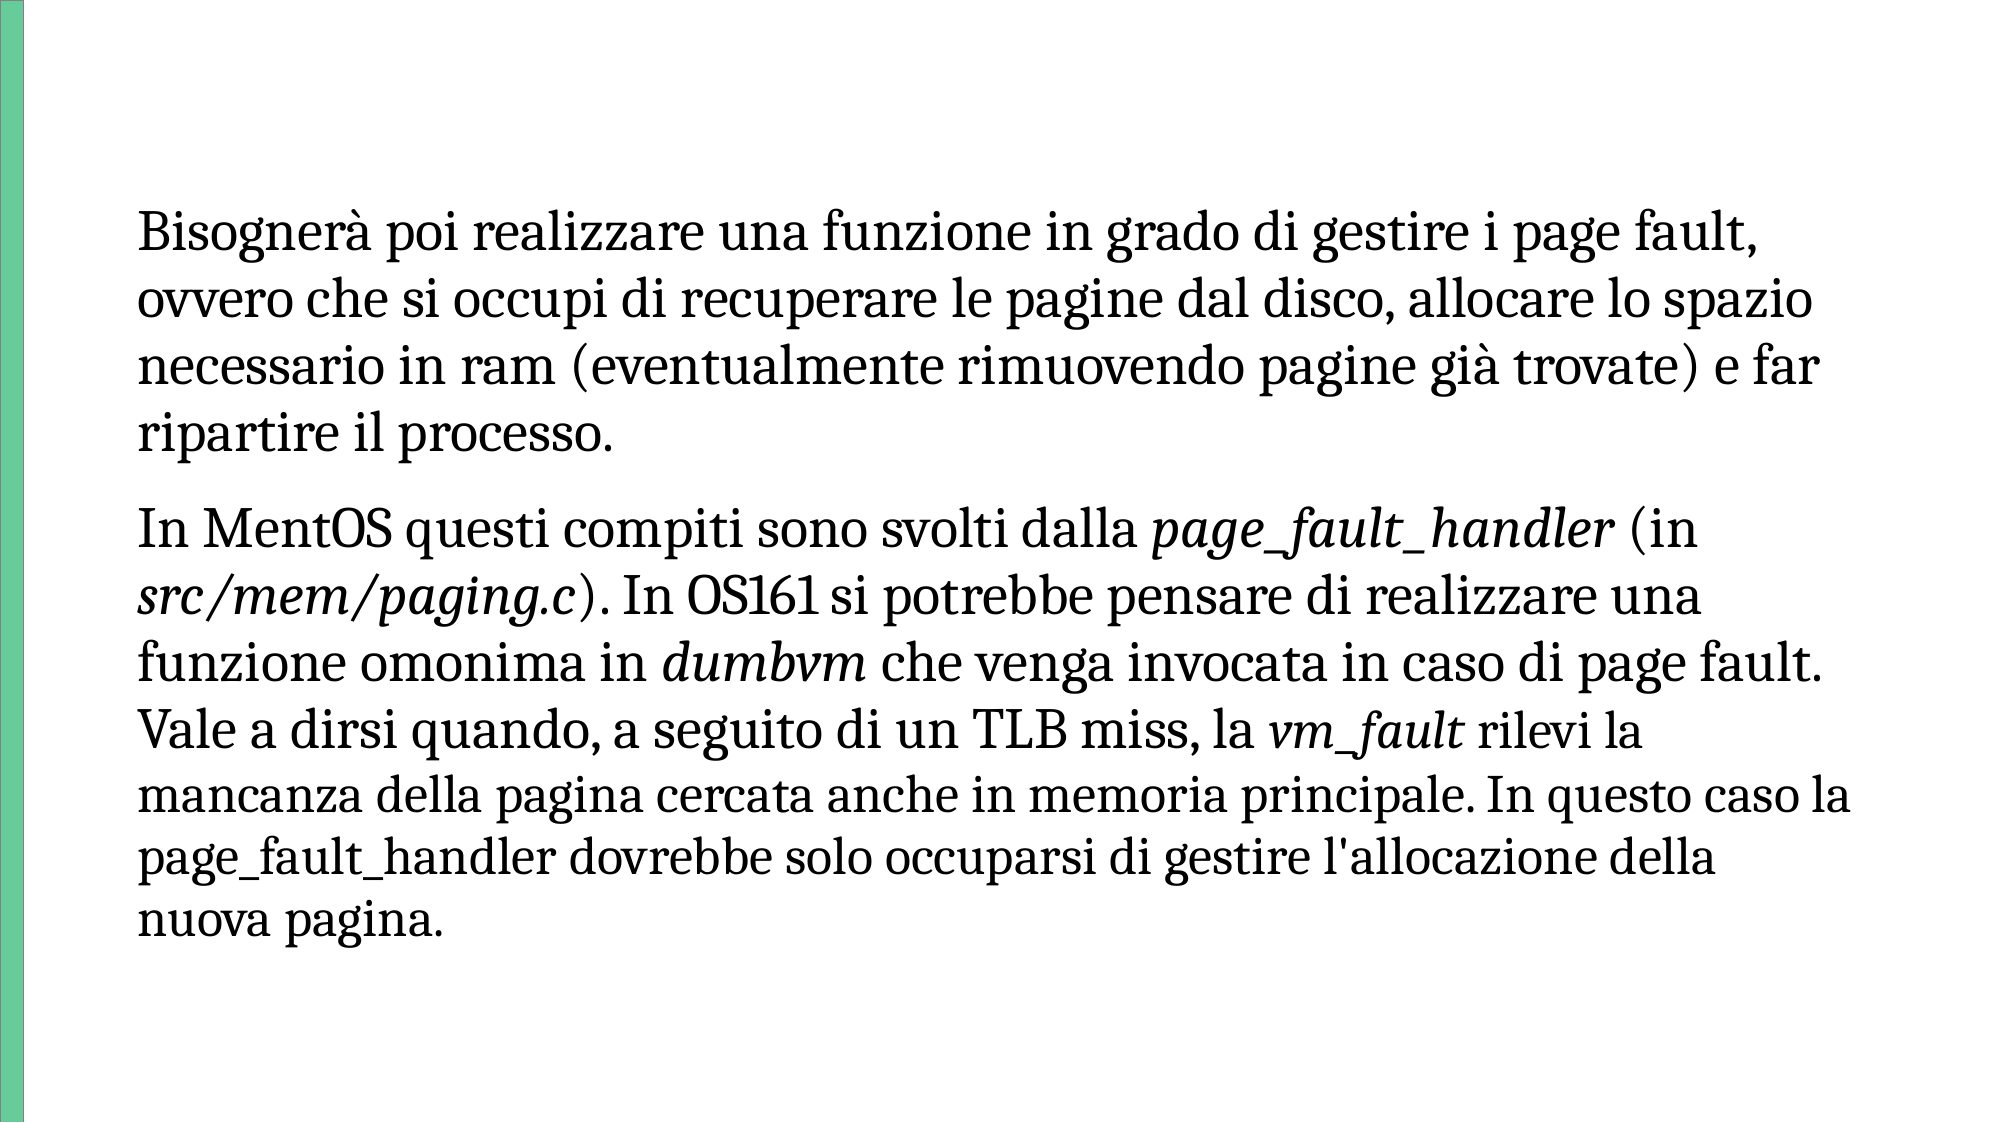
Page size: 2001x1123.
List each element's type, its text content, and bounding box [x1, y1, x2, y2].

list Bisognerà poi realizzare una funzione in grado di gestire i page fault, ovvero che si occupi di recuperare le pagine dal disco, allocare lo spazio necessario in ram (eventualmente rimuovendo pagine già trovate) e far ripartire il processo. In MentOS questi compiti sono svolti dalla page_fault_handler (in src/mem/paging.c). In OS161 si potrebbe pensare di realizzare una funzione omonima in dumbvm che venga invocata in caso di page fault. Vale a dirsi quando, a seguito di un TLB miss, la vm_fault rilevi la mancanza della pagina cercata anche in memoria principale. In questo caso la page_fault_handler dovrebbe solo occuparsi di gestire l'allocazione della nuova pagina. [137, 101, 1863, 1016]
text_box [0, 0, 24, 1122]
